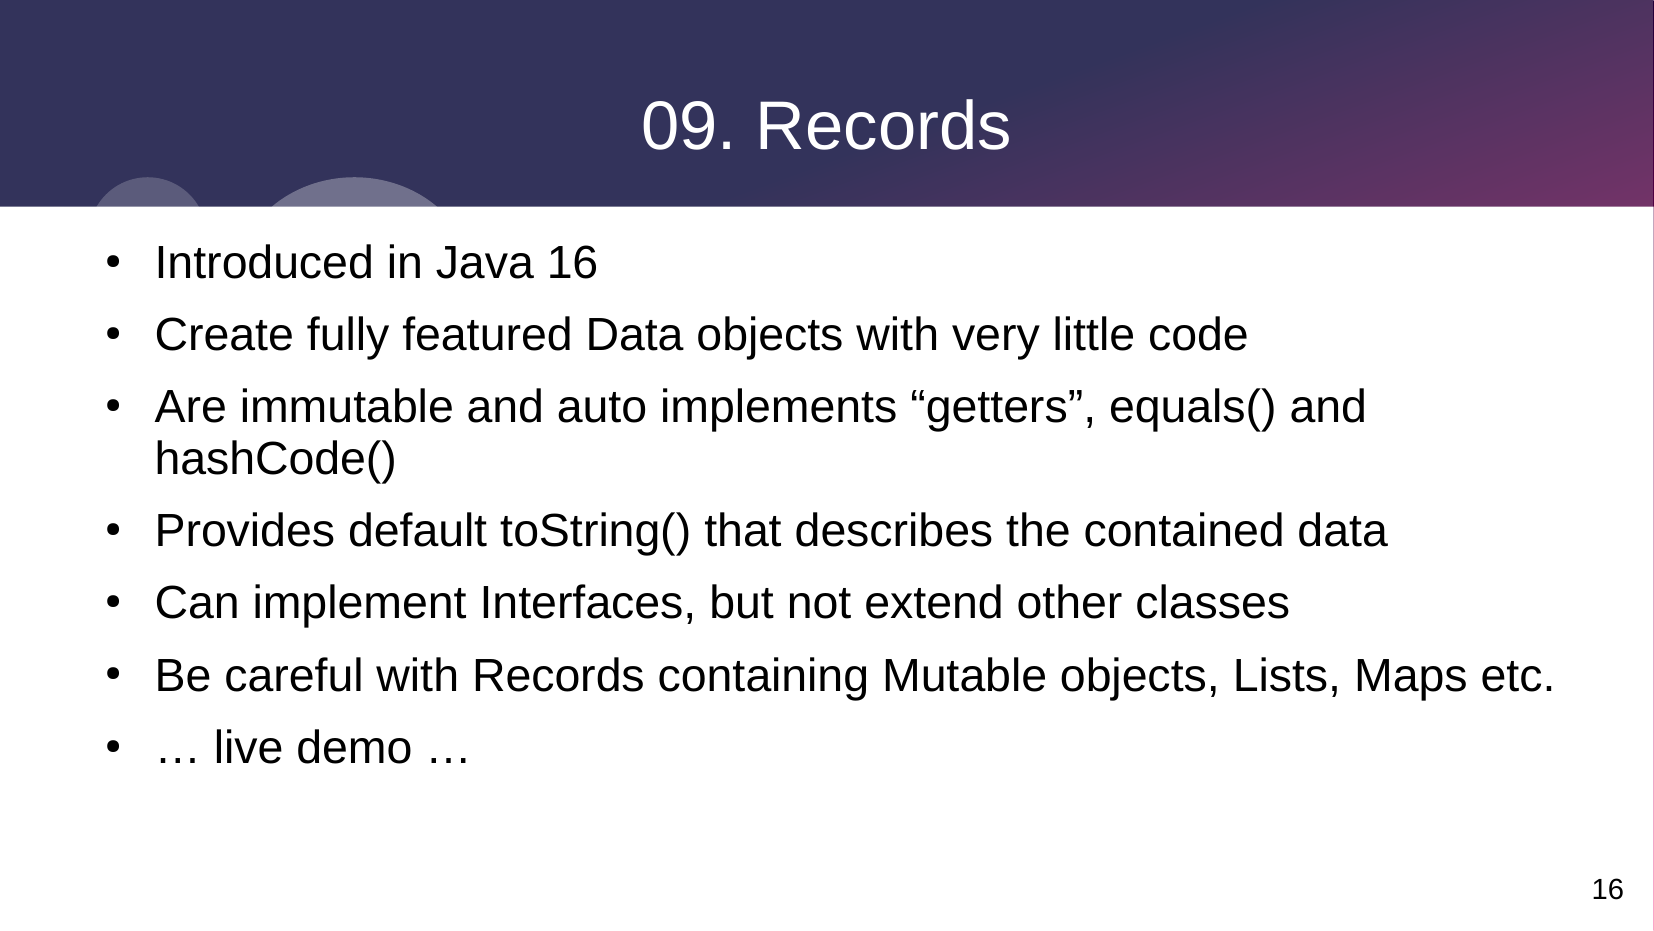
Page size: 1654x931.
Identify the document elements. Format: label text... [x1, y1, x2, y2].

title 09. Records [88, 44, 1565, 207]
list Introduced in Java 16 Create fully featured Data objects with very little code Are immutable and auto implements “getters”, equals() and hashCode() Provides default toString() that describes the contained data Can implement Interfaces, but not extend other classes Be careful with Records containing Mutable objects, Lists, Maps etc. … live demo … [88, 236, 1565, 827]
